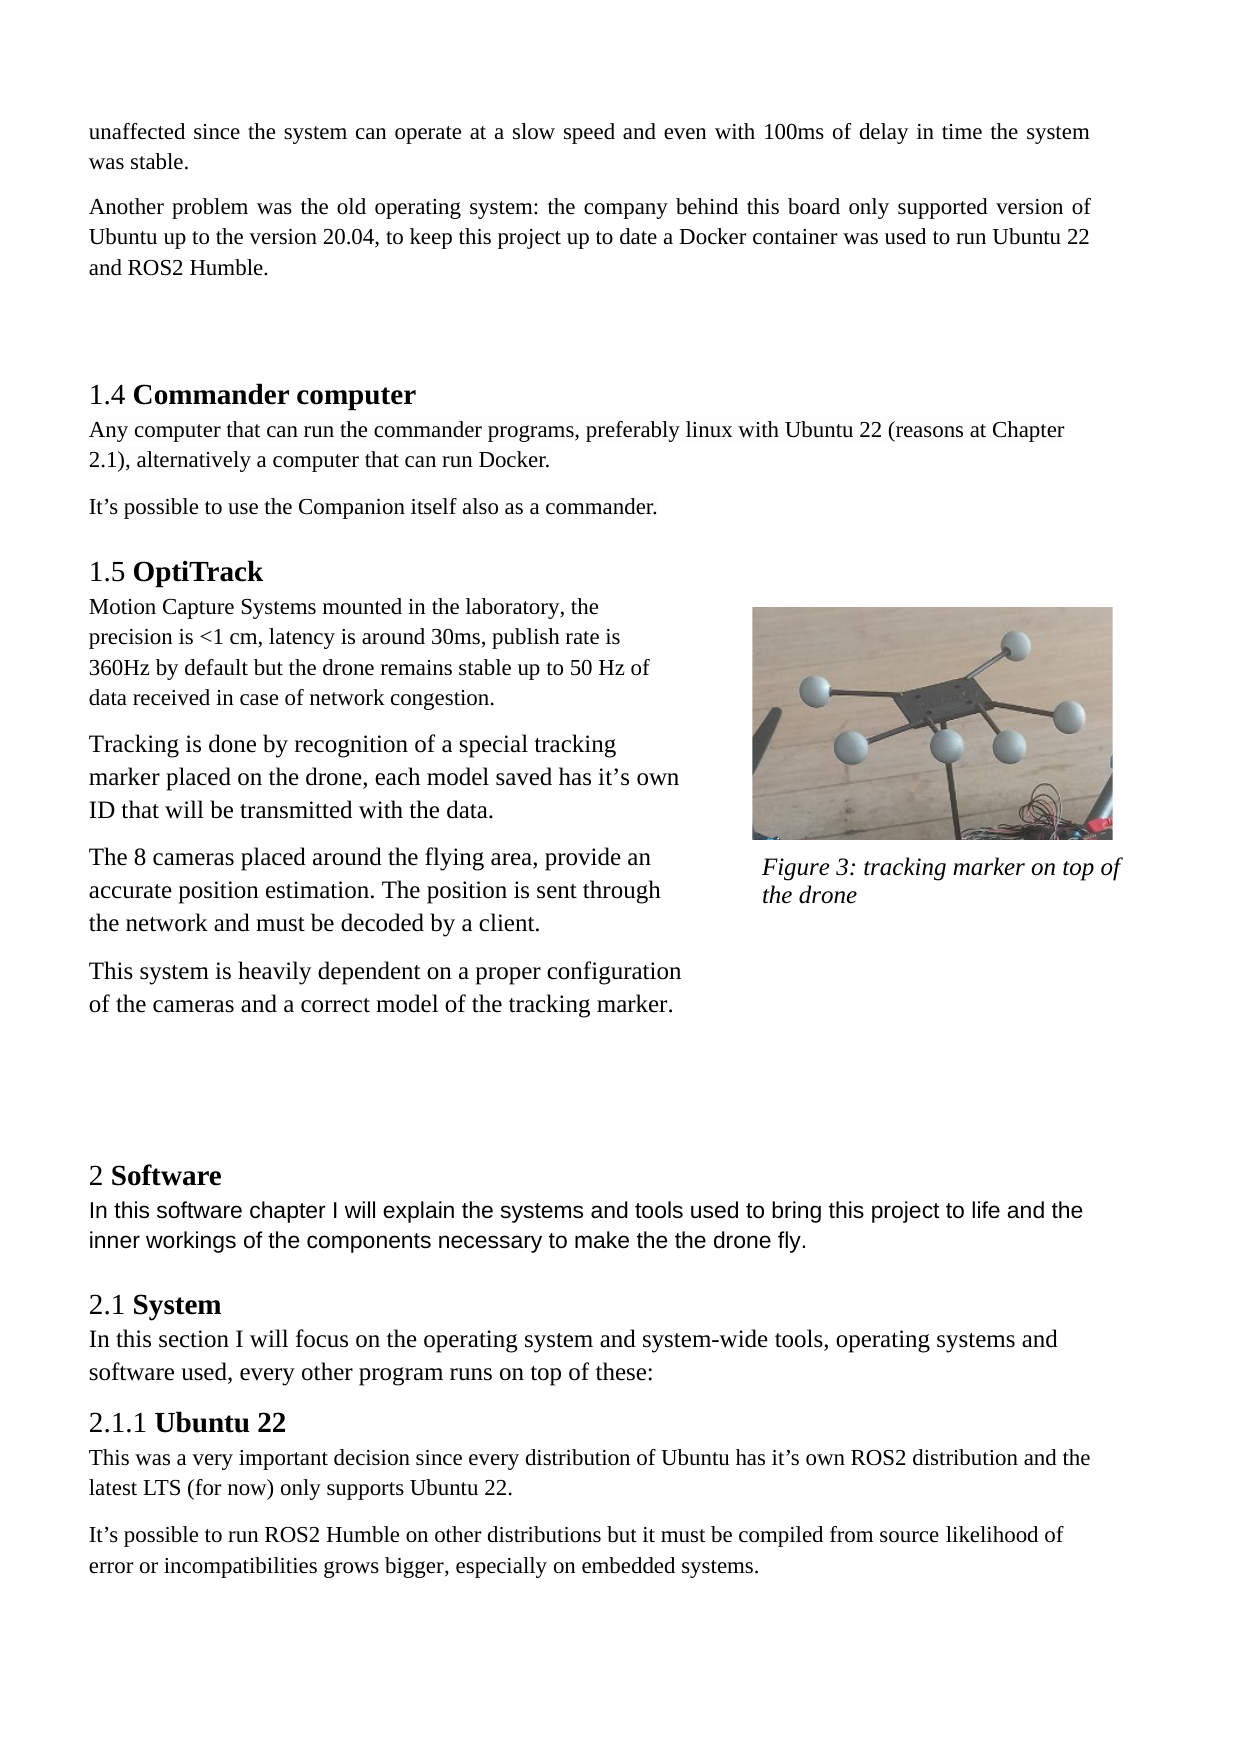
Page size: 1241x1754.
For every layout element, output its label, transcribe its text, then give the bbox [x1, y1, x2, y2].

subtitle 2.1.1 Ubuntu 22 [89, 1405, 1092, 1439]
list Motion Capture Systems mounted in the laboratory, the precision is <1 cm, latency is around 30ms, publish rate is 360Hz by default but the drone remains stable up to 50 Hz of data received in case of network congestion. [0, 591, 1092, 710]
list In this software chapter I will explain the systems and tools used to bring this project to life and the inner workings of the components necessary to make the the drone fly. [0, 1195, 1092, 1254]
list The 8 cameras placed around the flying area, provide an accurate position estimation. The position is sent through the network and must be decoded by a client. [0, 842, 1092, 937]
list Any computer that can run the commander programs, preferably linux with Ubuntu 22 (reasons at Chapter 2.1), alternatively a computer that can run Docker. [0, 414, 1092, 473]
list Figure 3: tracking marker on top of the drone [762, 631, 1122, 909]
list It’s possible to run ROS2 Humble on other distributions but it must be compiled from source likelihood of error or incompatibilities grows bigger, especially on embedded systems. [0, 1519, 1092, 1578]
list Tracking is done by recognition of a special tracking marker placed on the drone, each model saved has it’s own ID that will be transmitted with the data. [0, 729, 762, 823]
subtitle 1.5 OptiTrack [89, 554, 1092, 588]
list This was a very important decision since every distribution of Ubuntu has it’s own ROS2 distribution and the latest LTS (for now) only supports Ubuntu 22. [0, 1442, 1092, 1501]
list In this section I will focus on the operating system and system-wide tools, operating systems and software used, every other program runs on top of these: [0, 1324, 1092, 1386]
subtitle 2 Software [89, 1158, 1092, 1192]
list It’s possible to use the Companion itself also as a commander. [0, 491, 1092, 520]
subtitle 2.1 System [89, 1287, 1092, 1321]
list Another problem was the old operating system: the company behind this board only supported version of Ubuntu up to the version 20.04, to keep this project up to date a Docker container was used to run Ubuntu 22 and ROS2 Humble. [0, 193, 1092, 280]
list unaffected since the system can operate at a slow speed and even with 100ms of delay in time the system was stable. [0, 118, 1092, 175]
list This system is heavily dependent on a proper configuration of the cameras and a correct model of the tracking marker. [0, 956, 1092, 1018]
subtitle 1.4 Commander computer [89, 377, 1092, 411]
picture [752, 607, 1113, 735]
